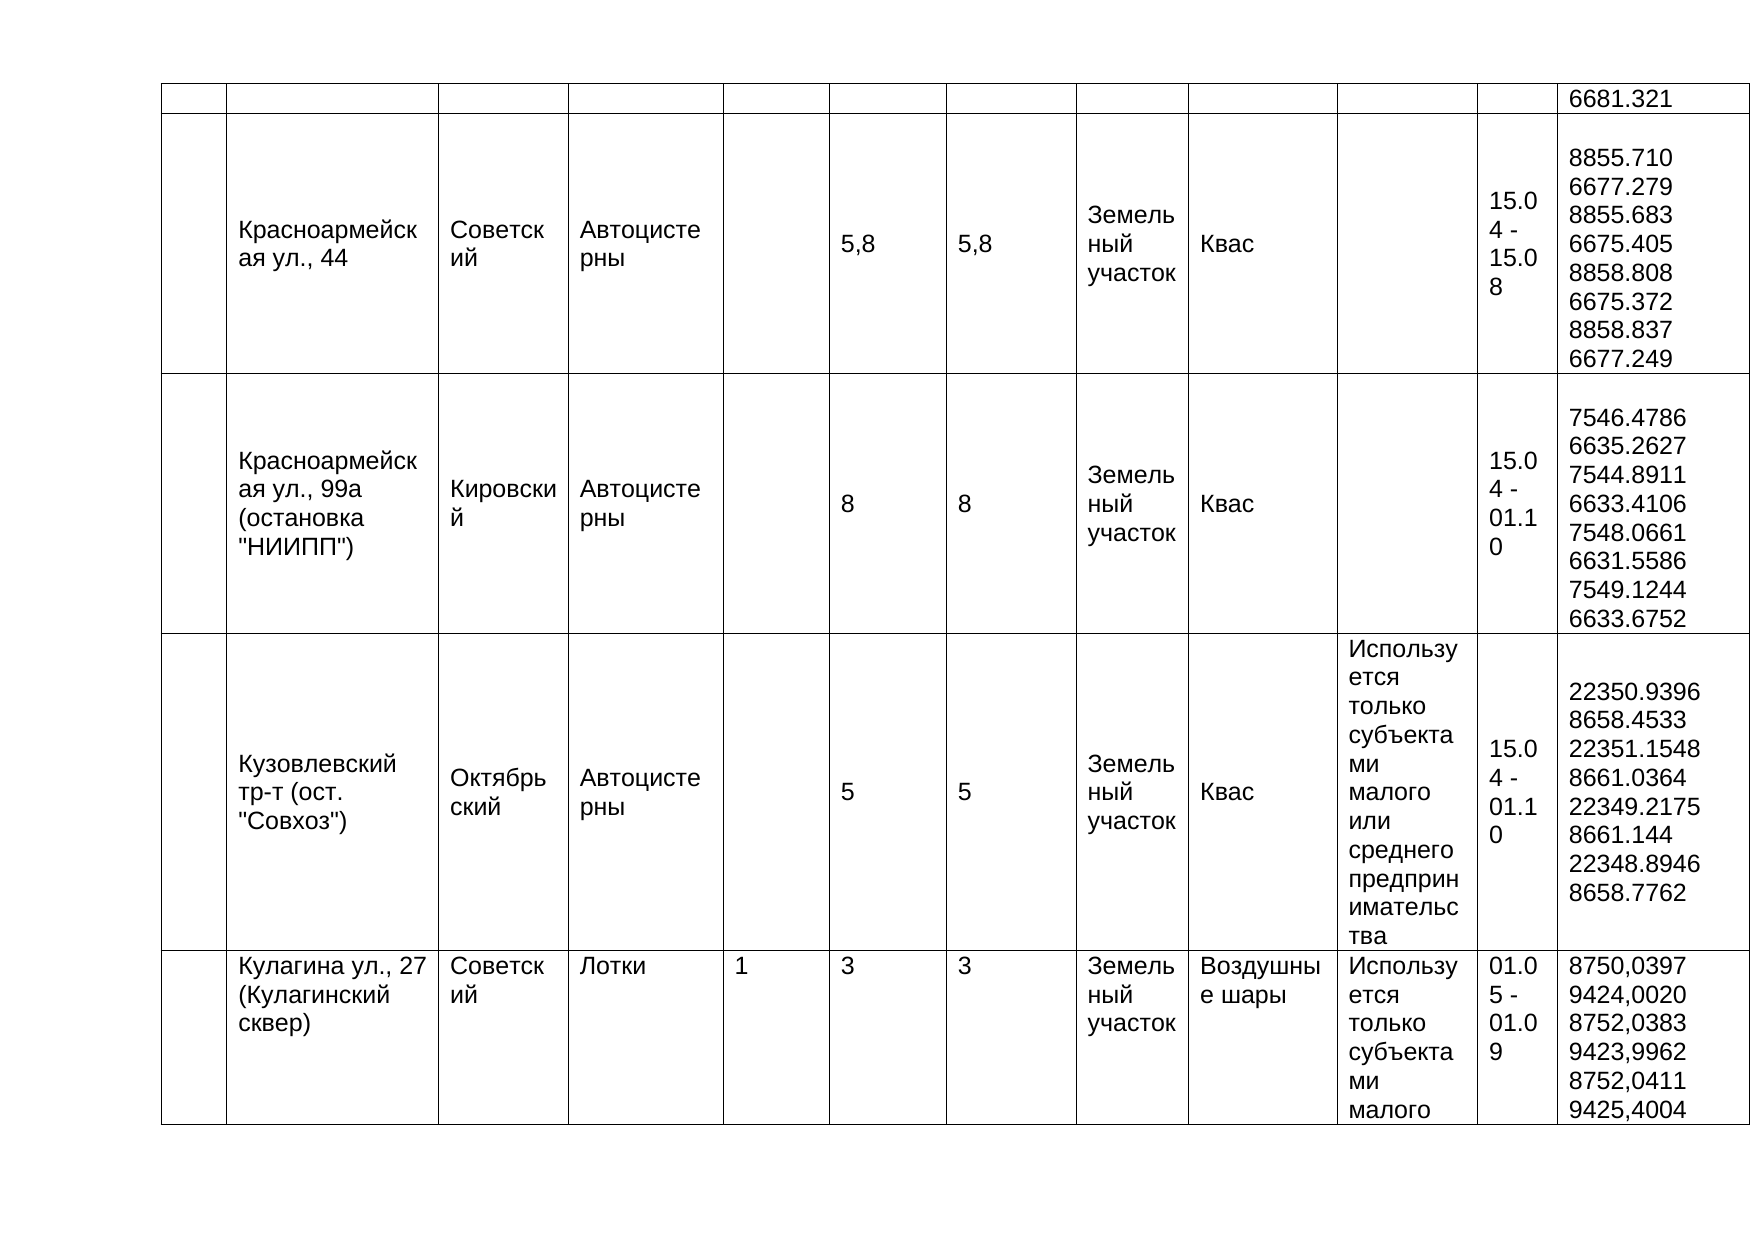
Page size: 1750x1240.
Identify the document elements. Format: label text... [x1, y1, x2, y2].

table_cell [1478, 84, 1557, 113]
table_cell 5 [830, 634, 946, 950]
table_cell Земельный участок [1077, 634, 1188, 950]
table_cell 8750,0397 9424,0020 8752,0383 9423,9962 8752,0411 9425,4004 [1558, 951, 1749, 1123]
table_cell [162, 634, 226, 950]
table_cell Советский [439, 114, 568, 373]
table_cell Кировский [439, 374, 568, 633]
table_cell 3 [830, 951, 946, 1123]
table_cell [1077, 84, 1188, 113]
table_cell Кузовлевский тр-т (ост. "Совхоз") [227, 634, 438, 950]
table_cell [162, 84, 226, 113]
table_cell 5,8 [947, 114, 1076, 373]
table_cell Используется только субъектами малого [1338, 951, 1477, 1123]
table_cell 15.04 - 15.08 [1478, 114, 1557, 373]
table_cell Квас [1189, 114, 1337, 373]
table_cell [162, 951, 226, 1123]
table_cell [724, 84, 829, 113]
table_cell 8 [830, 374, 946, 633]
table_cell 15.04 - 01.10 [1478, 374, 1557, 633]
table_cell Квас [1189, 634, 1337, 950]
table_cell [162, 114, 226, 373]
table_cell [724, 114, 829, 373]
table_cell 6681.321 [1558, 84, 1749, 113]
table_cell [162, 374, 226, 633]
table_cell [1338, 114, 1477, 373]
table_cell 5 [947, 634, 1076, 950]
table_cell 01.05 - 01.09 [1478, 951, 1557, 1123]
table_cell 5,8 [830, 114, 946, 373]
table_cell [947, 84, 1076, 113]
table_cell Квас [1189, 374, 1337, 633]
table_cell Автоцистерны [569, 374, 723, 633]
table_cell Кулагина ул., 27 (Кулагинский сквер) [227, 951, 438, 1123]
table_cell 1 [724, 951, 829, 1123]
table_cell Автоцистерны [569, 114, 723, 373]
table_cell Земельный участок [1077, 114, 1188, 373]
table_cell Красноармейская ул., 99а (остановка "НИИПП") [227, 374, 438, 633]
table_cell [569, 84, 723, 113]
table_cell 22350.9396 8658.4533 22351.1548 8661.0364 22349.2175 8661.144 22348.8946 8658.7762 [1558, 634, 1749, 950]
table_cell [1189, 84, 1337, 113]
table_cell Красноармейская ул., 44 [227, 114, 438, 373]
table_cell Земельный участок [1077, 951, 1188, 1123]
table_cell 8855.710 6677.279 8855.683 6675.405 8858.808 6675.372 8858.837 6677.249 [1558, 114, 1749, 373]
table_cell 15.04 - 01.10 [1478, 634, 1557, 950]
table_cell 7546.4786 6635.2627 7544.8911 6633.4106 7548.0661 6631.5586 7549.1244 6633.6752 [1558, 374, 1749, 633]
table_cell Октябрьский [439, 634, 568, 950]
table_cell [1338, 374, 1477, 633]
table_cell 3 [947, 951, 1076, 1123]
table_cell Советский [439, 951, 568, 1123]
table_cell [724, 374, 829, 633]
table_cell [1338, 84, 1477, 113]
table_cell Лотки [569, 951, 723, 1123]
table_cell Земельный участок [1077, 374, 1188, 633]
table_cell 8 [947, 374, 1076, 633]
table_cell [227, 84, 438, 113]
table_cell Используется только субъектами малого или среднего предпринимательства [1338, 634, 1477, 950]
table_cell [439, 84, 568, 113]
table_cell [830, 84, 946, 113]
table_cell [724, 634, 829, 950]
table_cell Воздушные шары [1189, 951, 1337, 1123]
table_cell Автоцистерны [569, 634, 723, 950]
